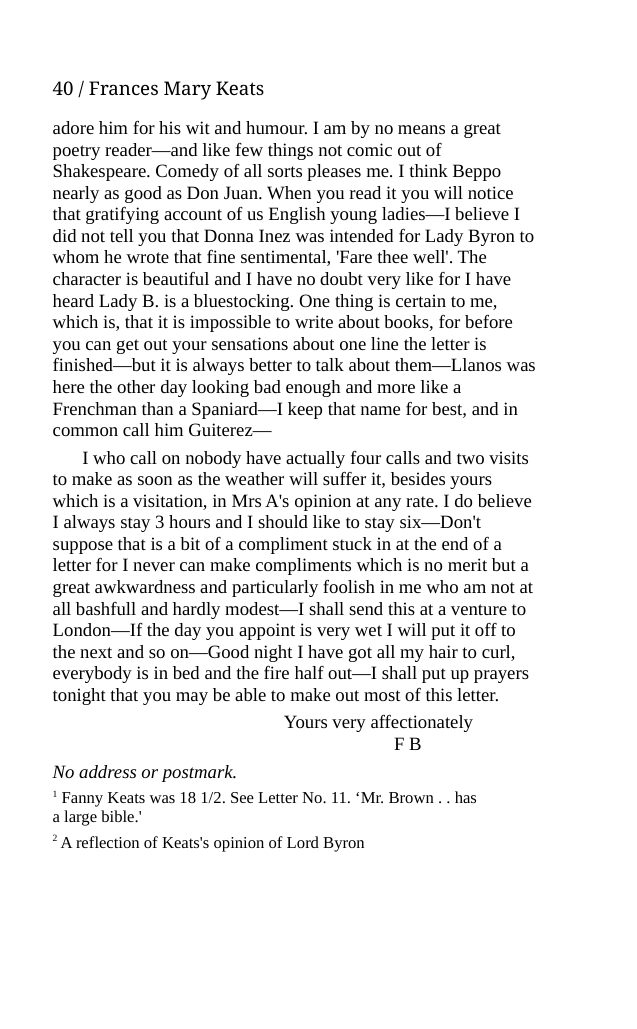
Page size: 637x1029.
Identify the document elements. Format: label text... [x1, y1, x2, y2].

text adore him for his wit and humour. I am by no means a great poetry reader—and like few things not comic out of Shakespeare. Comedy of all sorts pleases me. I think Beppo nearly as good as Don Juan. When you read it you will notice that gratifying account of us English young ladies—I believe I did not tell you that Donna Inez was intended for Lady Byron to whom he wrote that fine sentimental, 'Fare thee well'. The character is beautiful and I have no doubt very like for I have heard Lady B. is a bluestocking. One thing is certain to me, which is, that it is impossible to write about books, for before you can get out your sensations about one line the letter is finished—but it is always better to talk about them—Llanos was here the other day looking bad enough and more like a Frenchman than a Spaniard—I keep that name for best, and in common call him Guiterez— [52, 117, 538, 441]
text a large bible.' [52, 807, 538, 826]
text 2 A reflection of Keats's opinion of Lord Byron [52, 832, 538, 852]
text 1 Fanny Keats was 18 1/2. See Letter No. 11. ‘Mr. Brown . . has [52, 788, 538, 807]
text F B [52, 733, 538, 754]
text I who call on nobody have actually four calls and two visits to make as soon as the weather will suffer it, besides yours which is a visitation, in Mrs A's opinion at any rate. I do believe I always stay 3 hours and I should like to stay six—Don't suppose that is a bit of a compliment stuck in at the end of a letter for I never can make compliments which is no merit but a great awkwardness and particularly foolish in me who am not at all bashfull and hardly modest—I shall send this at a venture to London—If the day you appoint is very wet I will put it off to the next and so on—Good night I have got all my hair to curl, everybody is in bed and the fire half out—I shall put up prayers tonight that you may be able to make out most of this letter. [52, 447, 538, 705]
text No address or postmark. [52, 761, 538, 782]
text Yours very affectionately [52, 711, 538, 733]
